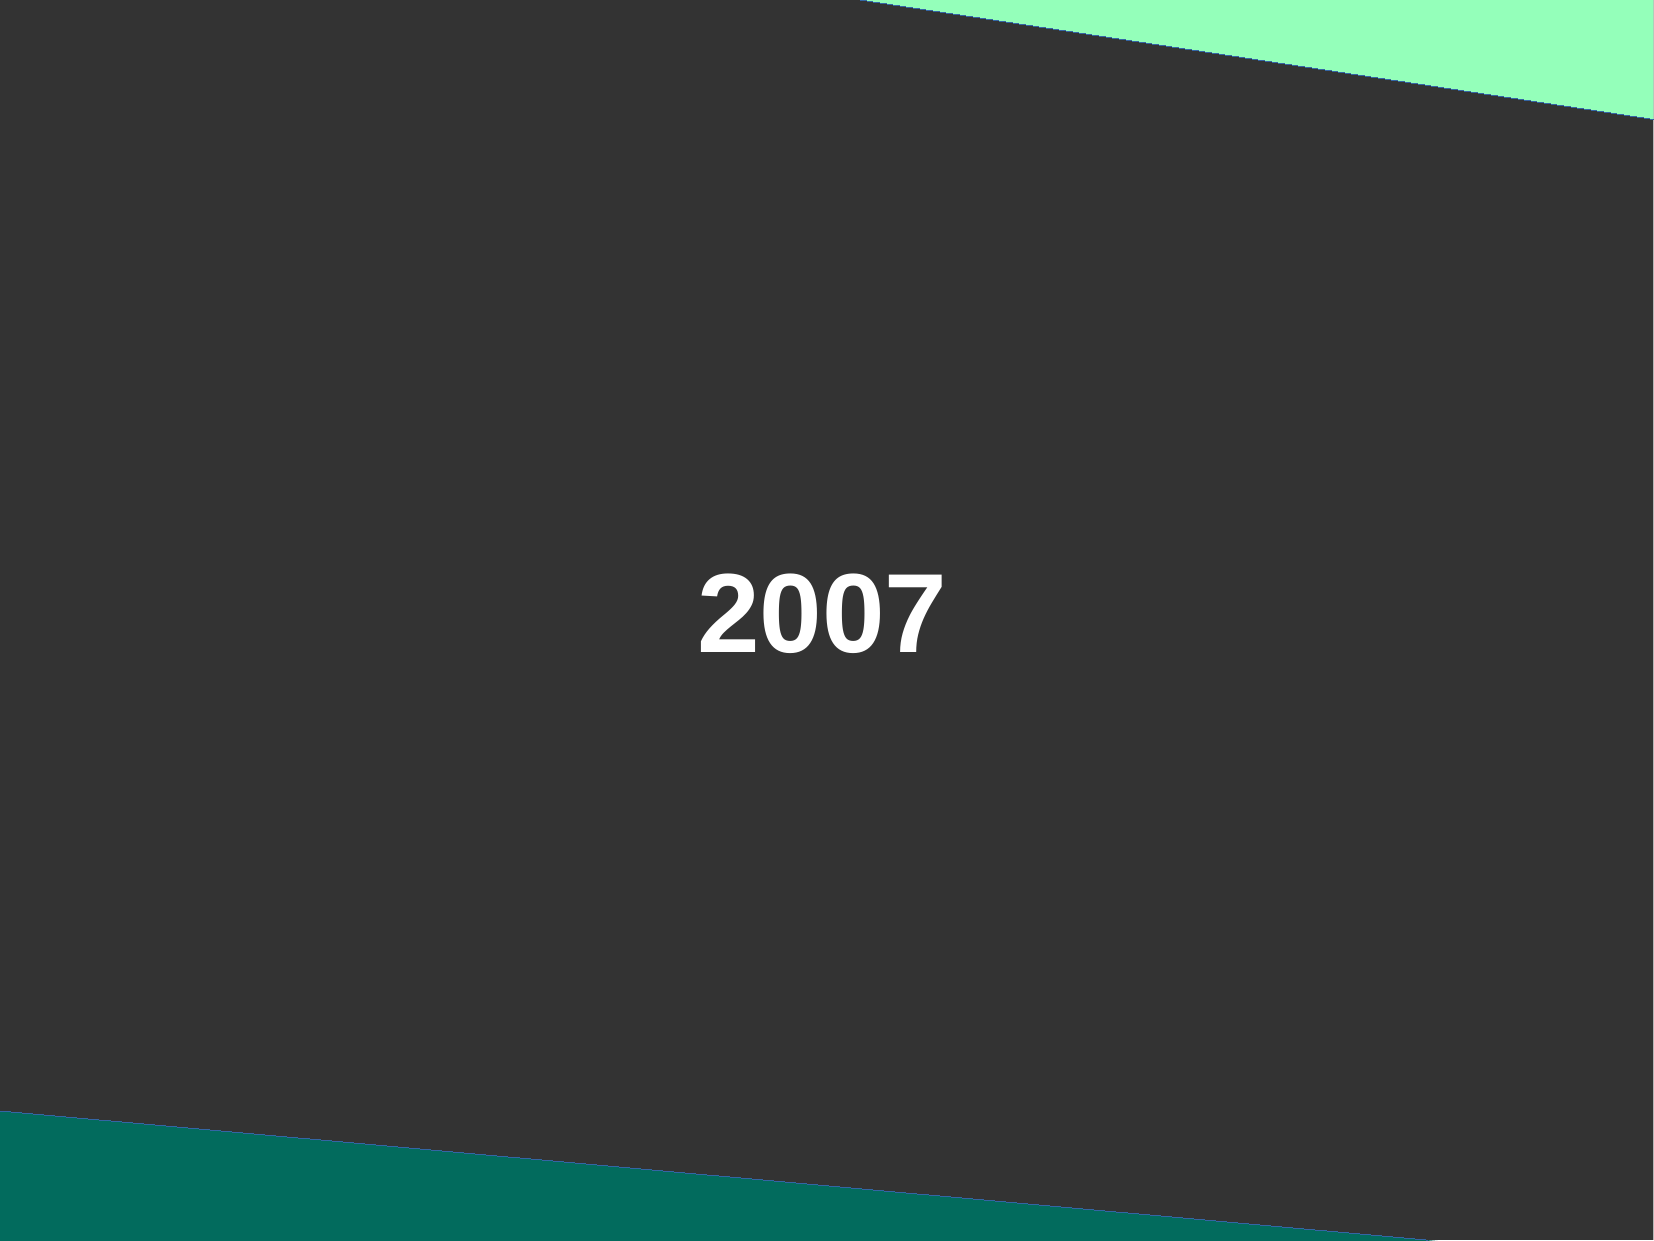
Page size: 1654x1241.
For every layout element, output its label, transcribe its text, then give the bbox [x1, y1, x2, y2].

text_box [860, 0, 1654, 120]
title 2007 [22, 550, 1622, 676]
